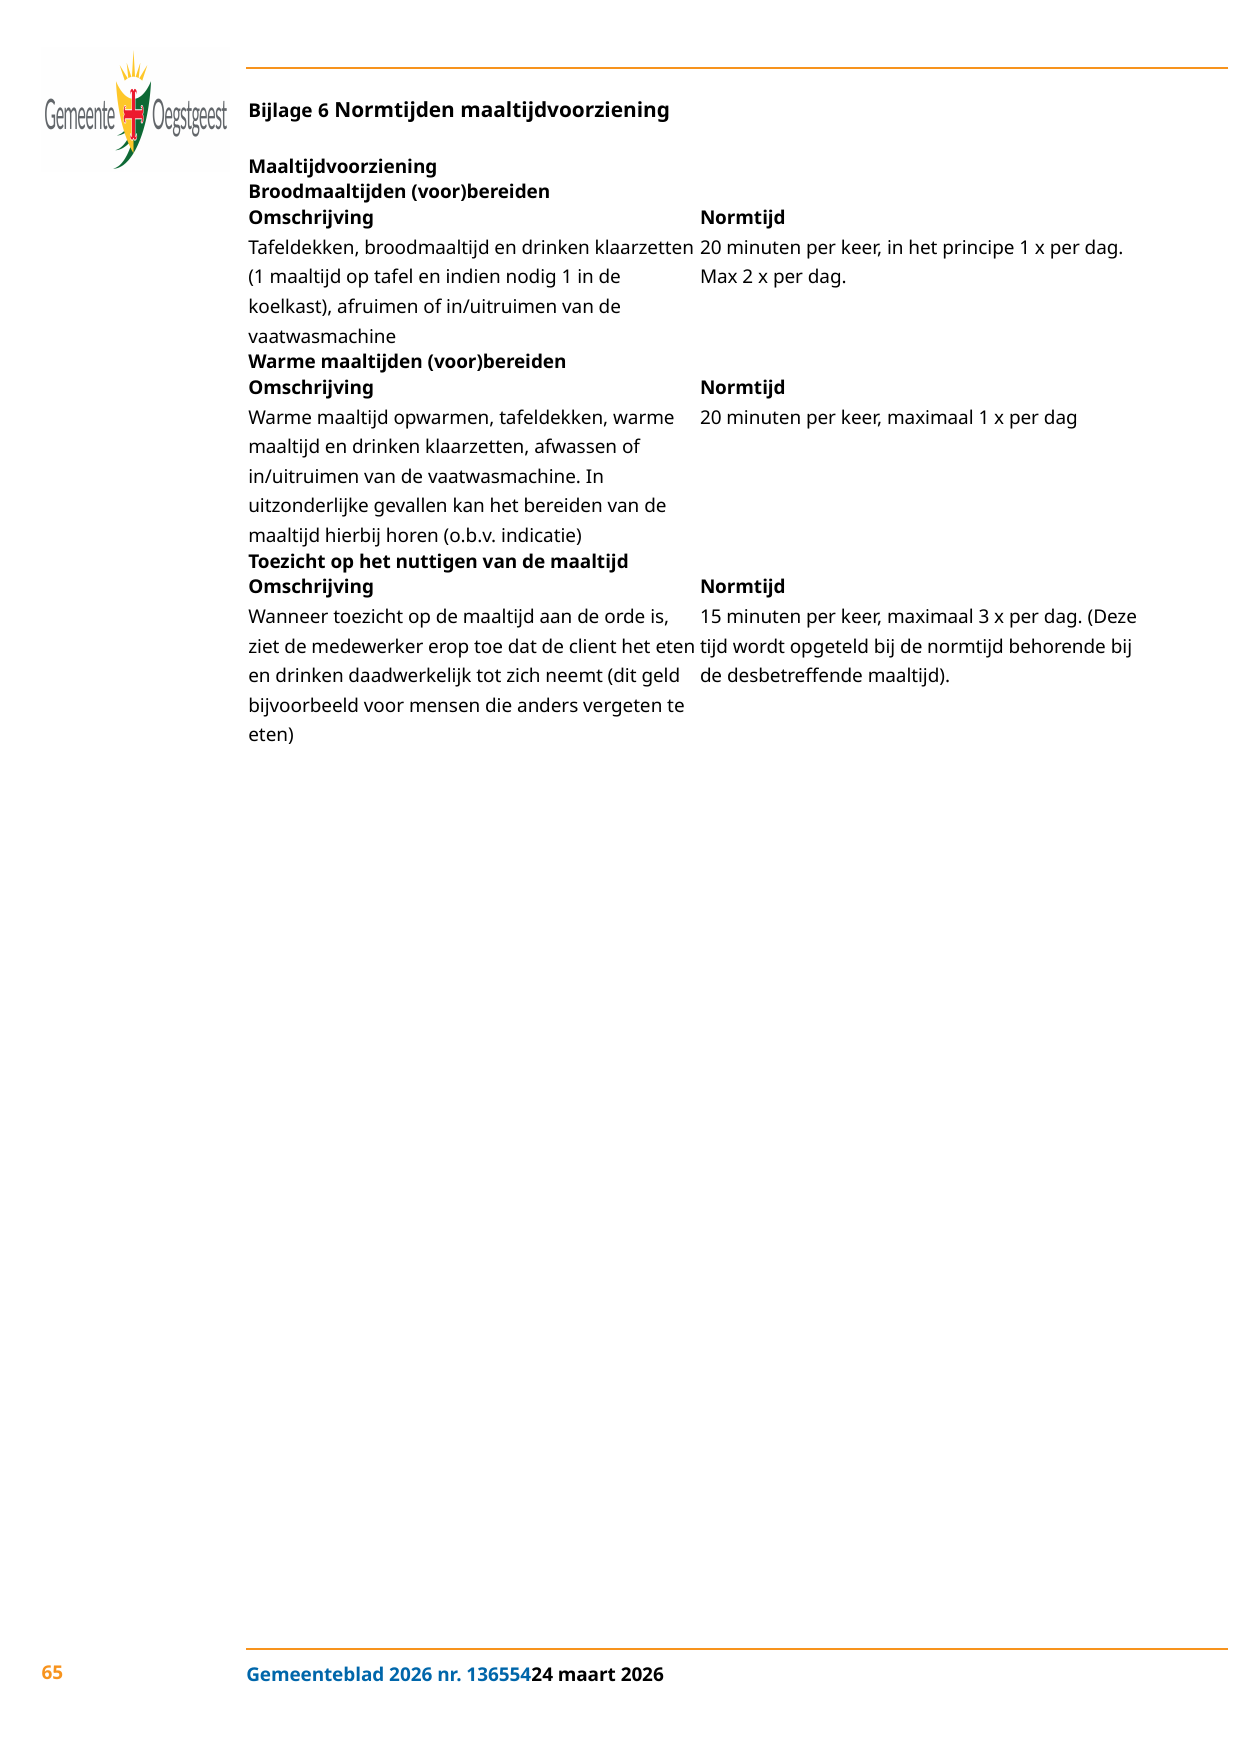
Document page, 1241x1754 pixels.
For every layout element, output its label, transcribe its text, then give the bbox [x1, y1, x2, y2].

text Bijlage 6 Normtijden maaltijdvoorziening [248, 95, 1152, 123]
table_cell Omschrijving Wanneer toezicht op de maaltijd aan de orde is, ziet de medewerker erop toe dat de client het eten en drinken daadwerkelijk tot zich neemt (dit geld bijvoorbeeld voor mensen die anders vergeten te eten) [248, 574, 700, 747]
table_cell Omschrijving Tafeldekken, broodmaaltijd en drinken klaarzetten (1 maaltijd op tafel en indien nodig 1 in de koelkast), afruimen of in/uitruimen van de vaatwasmachine [248, 205, 700, 348]
table_cell Normtijd 15 minuten per keer, maximaal 3 x per dag. (Deze tijd wordt opgeteld bij de normtijd behorende bij de desbetreffende maaltijd). [700, 574, 1152, 747]
table_cell Normtijd 20 minuten per keer, maximaal 1 x per dag [700, 374, 1152, 548]
table_cell Omschrijving Warme maaltijd opwarmen, tafeldekken, warme maaltijd en drinken klaarzetten, afwassen of in/uitruimen van de vaatwasmachine. In uitzonderlijke gevallen kan het bereiden van de maaltijd hierbij horen (o.b.v. indicatie) [248, 374, 700, 548]
table_cell Warme maaltijden (voor)bereiden [248, 349, 1152, 374]
table_cell Normtijd 20 minuten per keer, in het principe 1 x per dag. Max 2 x per dag. [700, 205, 1152, 348]
picture [41, 47, 231, 172]
table_cell Broodmaaltijden (voor)bereiden [248, 179, 1152, 204]
table_cell Toezicht op het nuttigen van de maaltijd [248, 548, 1152, 574]
table_header Maaltijdvoorziening [248, 153, 1152, 179]
